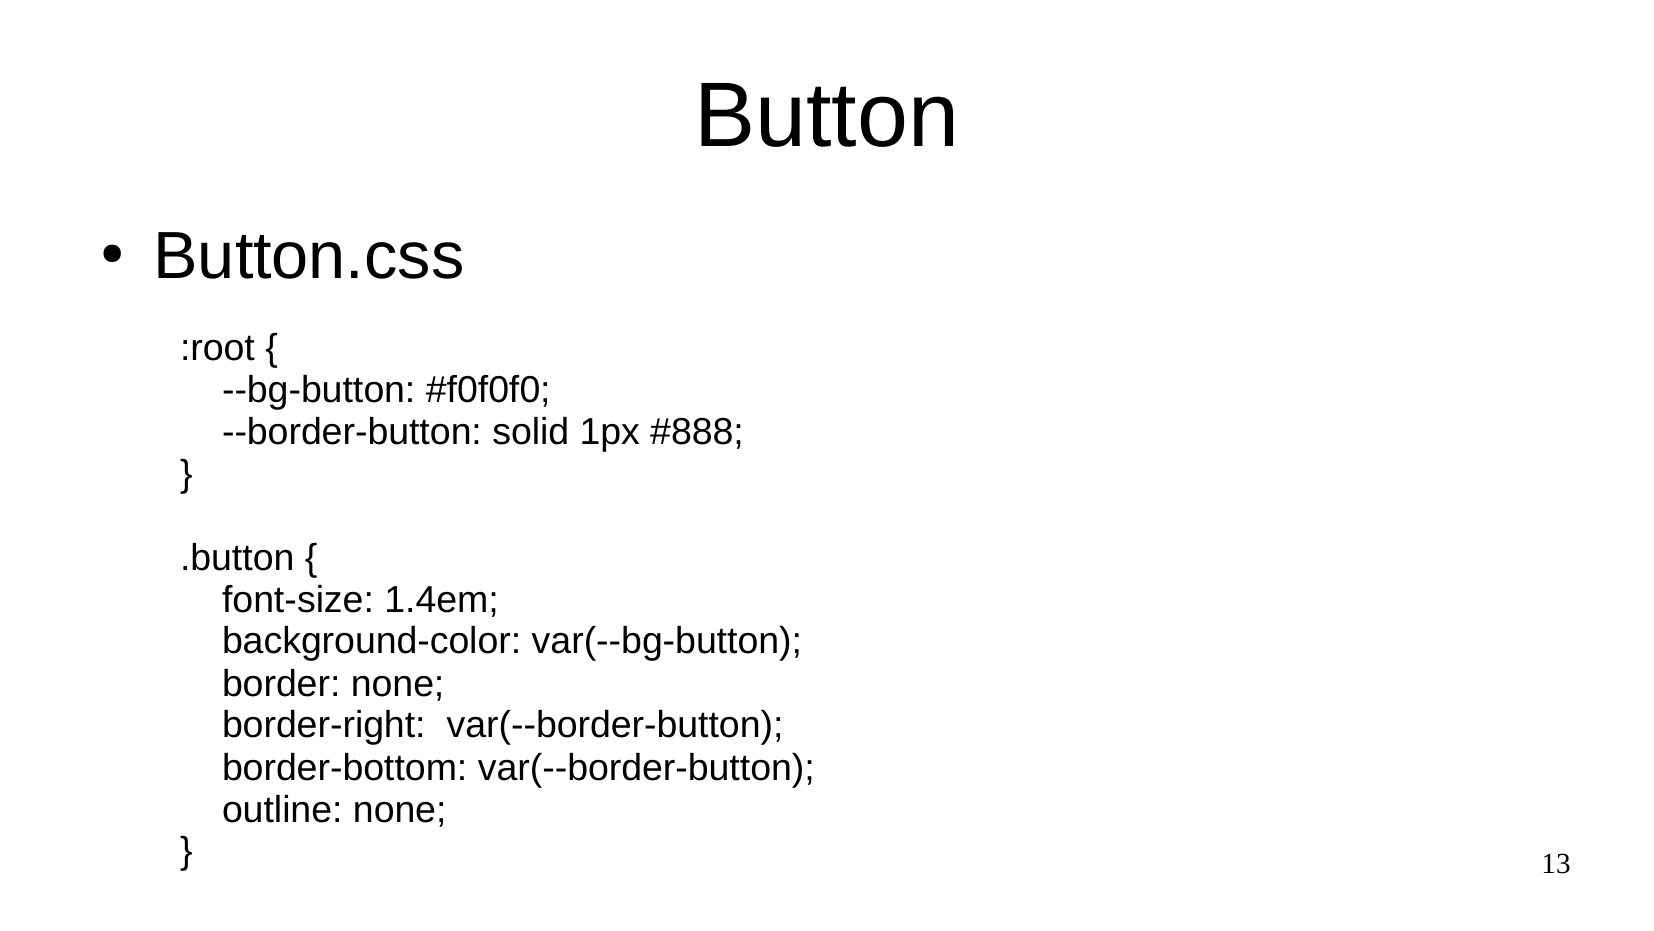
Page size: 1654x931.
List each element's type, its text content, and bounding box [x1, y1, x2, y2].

text_box :root { --bg-button: #f0f0f0; --border-button: solid 1px #888; } .button { font-size: 1.4em; background-color: var(--bg-button); border: none; border-right: var(--border-button); border-bottom: var(--border-button); outline: none; } [165, 318, 1341, 880]
title Button [82, 37, 1571, 193]
list Button.css [82, 217, 1571, 758]
